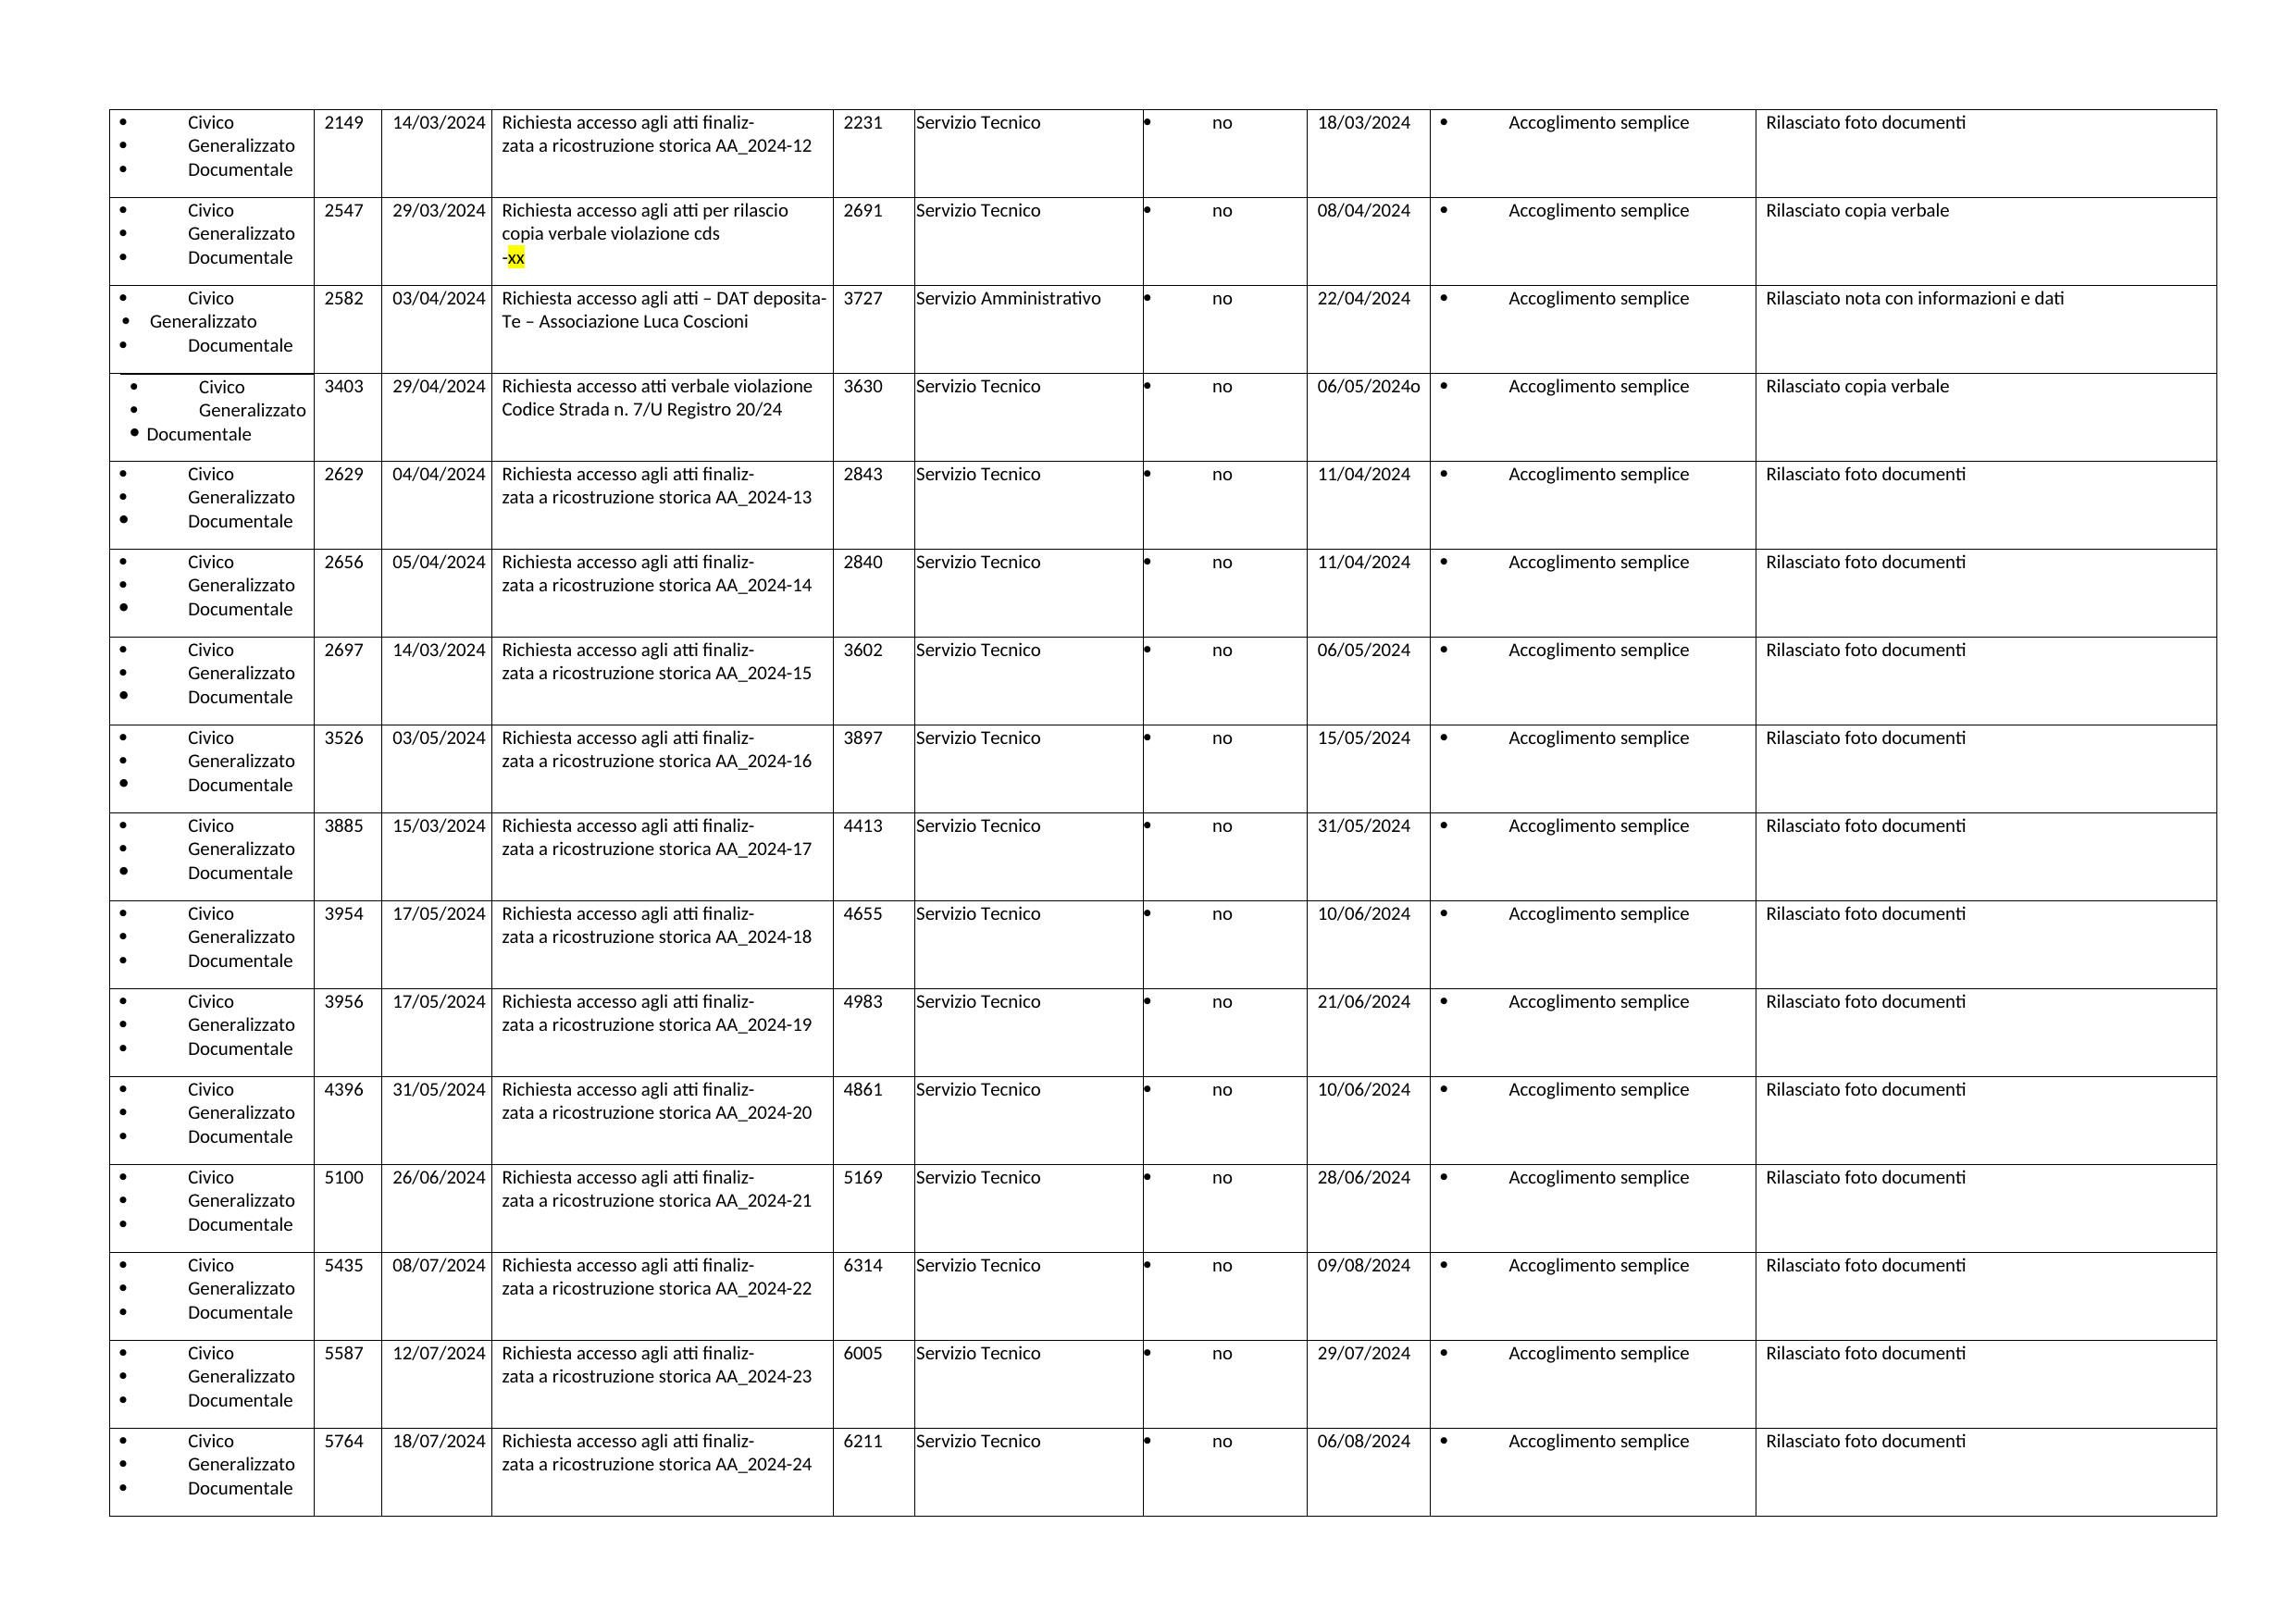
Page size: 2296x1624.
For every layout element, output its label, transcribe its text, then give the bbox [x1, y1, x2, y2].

table_cell no [1144, 462, 1307, 549]
table_cell Rilasciato foto documenti [1756, 550, 2216, 637]
table_cell 5435 [315, 1253, 381, 1340]
table_cell 2582 [315, 286, 381, 373]
table_cell 21/06/2024 [1308, 989, 1430, 1076]
table_cell no [1144, 1429, 1307, 1516]
table_cell 26/06/2024 [382, 1165, 491, 1252]
table_cell 10/06/2024 [1308, 901, 1430, 988]
table_cell Civico Generalizzato Documentale [110, 1253, 314, 1340]
table_cell Servizio Tecnico [915, 1165, 1143, 1252]
table_cell Servizio Tecnico [915, 550, 1143, 637]
table_cell 4983 [834, 989, 914, 1076]
table_cell Rilasciato foto documenti [1756, 989, 2216, 1076]
table_cell Civico Generalizzato Documentale [110, 638, 314, 725]
table_cell Accoglimento semplice [1431, 638, 1756, 725]
table_cell Richiesta accesso agli atti finaliz- zata a ricostruzione storica AA_2024-18 [492, 901, 833, 988]
table_cell 22/04/2024 [1308, 286, 1430, 373]
table_cell Servizio Amministrativo [915, 286, 1143, 373]
table_cell Accoglimento semplice [1431, 462, 1756, 549]
table_cell Civico Generalizzato Documentale [110, 286, 314, 373]
table_cell 5100 [315, 1165, 381, 1252]
table_cell Rilasciato foto documenti [1756, 1077, 2216, 1164]
table_cell 3956 [315, 989, 381, 1076]
table_cell no [1144, 1077, 1307, 1164]
table_cell 4396 [315, 1077, 381, 1164]
table_cell 2231 [834, 110, 914, 197]
table_cell 6211 [834, 1429, 914, 1516]
table_cell Richiesta accesso agli atti finaliz- zata a ricostruzione storica AA_2024-23 [492, 1341, 833, 1428]
table_cell Civico Generalizzato Documentale [110, 1165, 314, 1252]
table_cell Servizio Tecnico [915, 1429, 1143, 1516]
table_cell Accoglimento semplice [1431, 901, 1756, 988]
table_cell 29/04/2024 [382, 374, 491, 461]
table_cell 09/08/2024 [1308, 1253, 1430, 1340]
table_cell 12/07/2024 [382, 1341, 491, 1428]
table_cell Servizio Tecnico [915, 1341, 1143, 1428]
table_cell Richiesta accesso agli atti finaliz- zata a ricostruzione storica AA_2024-21 [492, 1165, 833, 1252]
table_cell 03/05/2024 [382, 725, 491, 812]
table_cell no [1144, 286, 1307, 373]
table_cell 2840 [834, 550, 914, 637]
table_cell 11/04/2024 [1308, 462, 1430, 549]
table_cell Civico Generalizzato Documentale [110, 550, 314, 637]
table_cell 4413 [834, 813, 914, 900]
table_cell no [1144, 813, 1307, 900]
table_cell Rilasciato foto documenti [1756, 638, 2216, 725]
table_cell 6314 [834, 1253, 914, 1340]
table_cell Accoglimento semplice [1431, 1341, 1756, 1428]
table_cell Civico Generalizzato Documentale [110, 198, 314, 285]
table_cell Rilasciato foto documenti [1756, 901, 2216, 988]
table_cell Accoglimento semplice [1431, 374, 1756, 461]
table_cell Servizio Tecnico [915, 1077, 1143, 1164]
table_cell Accoglimento semplice [1431, 198, 1756, 285]
table_cell no [1144, 374, 1307, 461]
table_cell 3526 [315, 725, 381, 812]
table_cell 3897 [834, 725, 914, 812]
table_cell Accoglimento semplice [1431, 550, 1756, 637]
table_cell no [1144, 550, 1307, 637]
table_cell Rilasciato copia verbale [1756, 198, 2216, 285]
table_cell Accoglimento semplice [1431, 286, 1756, 373]
table_cell no [1144, 110, 1307, 197]
table_cell Servizio Tecnico [915, 989, 1143, 1076]
table_cell Servizio Tecnico [915, 198, 1143, 285]
table_cell 29/07/2024 [1308, 1341, 1430, 1428]
table_cell 6005 [834, 1341, 914, 1428]
table_cell 3954 [315, 901, 381, 988]
table_cell Accoglimento semplice [1431, 1165, 1756, 1252]
table_cell 31/05/2024 [1308, 813, 1430, 900]
table_cell 08/04/2024 [1308, 198, 1430, 285]
table_cell 3630 [834, 374, 914, 461]
table_cell 4655 [834, 901, 914, 988]
table_cell 14/03/2024 [382, 638, 491, 725]
table_cell 29/03/2024 [382, 198, 491, 285]
table_cell Accoglimento semplice [1431, 1429, 1756, 1516]
table_cell no [1144, 1253, 1307, 1340]
table_cell Richiesta accesso agli atti finaliz- zata a ricostruzione storica AA_2024-24 [492, 1429, 833, 1516]
table_cell 10/06/2024 [1308, 1077, 1430, 1164]
table_cell Rilasciato copia verbale [1756, 374, 2216, 461]
table_cell Richiesta accesso agli atti finaliz- zata a ricostruzione storica AA_2024-19 [492, 989, 833, 1076]
table_cell 3885 [315, 813, 381, 900]
table_cell Rilasciato foto documenti [1756, 725, 2216, 812]
table_cell 2547 [315, 198, 381, 285]
table_cell Richiesta accesso agli atti finaliz- zata a ricostruzione storica AA_2024-14 [492, 550, 833, 637]
table_cell 17/05/2024 [382, 901, 491, 988]
table_cell Richiesta accesso agli atti – DAT deposita- Te – Associazione Luca Coscioni [492, 286, 833, 373]
table_cell 08/07/2024 [382, 1253, 491, 1340]
table_cell [110, 374, 314, 461]
table_cell 2656 [315, 550, 381, 637]
table_cell Richiesta accesso agli atti finaliz- zata a ricostruzione storica AA_2024-20 [492, 1077, 833, 1164]
table_cell 03/04/2024 [382, 286, 491, 373]
table_cell Servizio Tecnico [915, 901, 1143, 988]
table_cell 2691 [834, 198, 914, 285]
table_cell 11/04/2024 [1308, 550, 1430, 637]
table_cell 18/07/2024 [382, 1429, 491, 1516]
table_cell Civico Generalizzato Documentale [110, 989, 314, 1076]
table_cell Richiesta accesso atti verbale violazione Codice Strada n. 7/U Registro 20/24 [492, 374, 833, 461]
table_cell 2629 [315, 462, 381, 549]
table_cell 14/03/2024 [382, 110, 491, 197]
table_cell 5587 [315, 1341, 381, 1428]
table_cell 17/05/2024 [382, 989, 491, 1076]
table_cell Richiesta accesso agli atti finaliz- zata a ricostruzione storica AA_2024-15 [492, 638, 833, 725]
table_cell Civico Generalizzato Documentale [110, 813, 314, 900]
table_cell no [1144, 901, 1307, 988]
table_cell Rilasciato foto documenti [1756, 462, 2216, 549]
table_cell 3727 [834, 286, 914, 373]
table_cell no [1144, 1165, 1307, 1252]
table_cell Servizio Tecnico [915, 462, 1143, 549]
table_cell 2843 [834, 462, 914, 549]
table_cell Servizio Tecnico [915, 725, 1143, 812]
table_cell Accoglimento semplice [1431, 813, 1756, 900]
table_cell Richiesta accesso agli atti finaliz- zata a ricostruzione storica AA_2024-17 [492, 813, 833, 900]
table_cell 06/08/2024 [1308, 1429, 1430, 1516]
table_cell Rilasciato foto documenti [1756, 1429, 2216, 1516]
table_cell Servizio Tecnico [915, 374, 1143, 461]
table_cell Accoglimento semplice [1431, 1253, 1756, 1340]
table_cell Richiesta accesso agli atti finaliz- zata a ricostruzione storica AA_2024-12 [492, 110, 833, 197]
table_cell Rilasciato foto documenti [1756, 110, 2216, 197]
table_cell 05/04/2024 [382, 550, 491, 637]
table_cell 2149 [315, 110, 381, 197]
table_cell Servizio Tecnico [915, 813, 1143, 900]
table_cell Civico Generalizzato Documentale [110, 725, 314, 812]
table_cell Civico Generalizzato Documentale [110, 462, 314, 549]
table_cell Civico Generalizzato Documentale [110, 1077, 314, 1164]
table_cell 06/05/2024o [1308, 374, 1430, 461]
table_cell 04/04/2024 [382, 462, 491, 549]
table_cell 3602 [834, 638, 914, 725]
table_cell 31/05/2024 [382, 1077, 491, 1164]
table_cell no [1144, 1341, 1307, 1428]
table_cell no [1144, 198, 1307, 285]
table_cell 18/03/2024 [1308, 110, 1430, 197]
table_cell Richiesta accesso agli atti finaliz- zata a ricostruzione storica AA_2024-13 [492, 462, 833, 549]
table_cell Accoglimento semplice [1431, 725, 1756, 812]
table_cell 2697 [315, 638, 381, 725]
table_cell Civico Generalizzato Documentale [110, 1341, 314, 1428]
table_cell Civico Generalizzato Documentale [110, 1429, 314, 1516]
table_cell no [1144, 638, 1307, 725]
table_header Civico Generalizzato Documentale [120, 375, 314, 446]
table_cell Rilasciato foto documenti [1756, 1253, 2216, 1340]
table_cell 5169 [834, 1165, 914, 1252]
table_cell 06/05/2024 [1308, 638, 1430, 725]
table_cell 3403 [315, 374, 381, 461]
table_cell Civico Generalizzato Documentale [110, 901, 314, 988]
table_cell Civico Generalizzato Documentale [110, 110, 314, 197]
table_cell Richiesta accesso agli atti per rilascio copia verbale violazione cds -xx [492, 198, 833, 285]
table_cell Rilasciato foto documenti [1756, 1341, 2216, 1428]
table_cell Servizio Tecnico [915, 1253, 1143, 1340]
table_cell Richiesta accesso agli atti finaliz- zata a ricostruzione storica AA_2024-16 [492, 725, 833, 812]
table_cell Servizio Tecnico [915, 110, 1143, 197]
table_cell Richiesta accesso agli atti finaliz- zata a ricostruzione storica AA_2024-22 [492, 1253, 833, 1340]
table_cell no [1144, 725, 1307, 812]
table_cell Accoglimento semplice [1431, 1077, 1756, 1164]
table_cell Rilasciato foto documenti [1756, 1165, 2216, 1252]
table_cell Rilasciato nota con informazioni e dati [1756, 286, 2216, 373]
table_cell 5764 [315, 1429, 381, 1516]
table_cell 28/06/2024 [1308, 1165, 1430, 1252]
table_cell 15/05/2024 [1308, 725, 1430, 812]
table_cell Rilasciato foto documenti [1756, 813, 2216, 900]
table_cell Accoglimento semplice [1431, 110, 1756, 197]
table_cell 4861 [834, 1077, 914, 1164]
table_cell 15/03/2024 [382, 813, 491, 900]
table_cell Accoglimento semplice [1431, 989, 1756, 1076]
table_cell Servizio Tecnico [915, 638, 1143, 725]
table_cell no [1144, 989, 1307, 1076]
